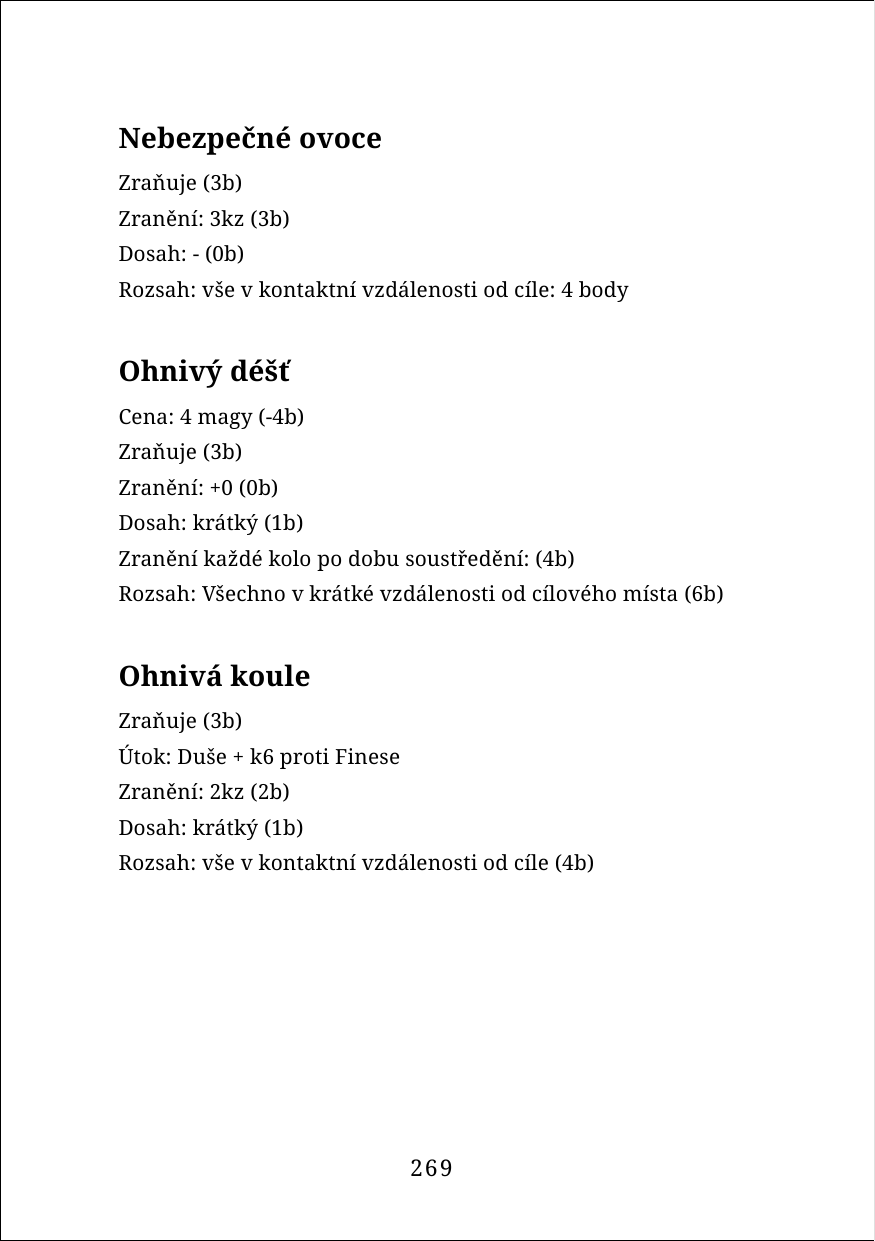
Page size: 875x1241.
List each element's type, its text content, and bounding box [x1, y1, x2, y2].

subtitle Ohnivý déšť [118, 352, 756, 390]
subtitle Nebezpečné ovoce [118, 118, 756, 157]
text Zraňuje (3b) Zranění: 3kz (3b) Dosah: - (0b) Rozsah: vše v kontaktní vzdálenosti od cíle: 4 body [118, 168, 756, 303]
subtitle Ohnivá koule [118, 656, 756, 695]
text Zraňuje (3b) Útok: Duše + k6 proti Finese Zranění: 2kz (2b) Dosah: krátký (1b) Rozsah: vše v kontaktní vzdálenosti od cíle (4b) [118, 706, 756, 877]
text Cena: 4 magy (-4b) Zraňuje (3b) Zranění: +0 (0b) Dosah: krátký (1b) Zranění každé kolo po dobu soustředění: (4b) Rozsah: Všechno v krátké vzdálenosti od cílového místa (6b) [118, 402, 756, 608]
